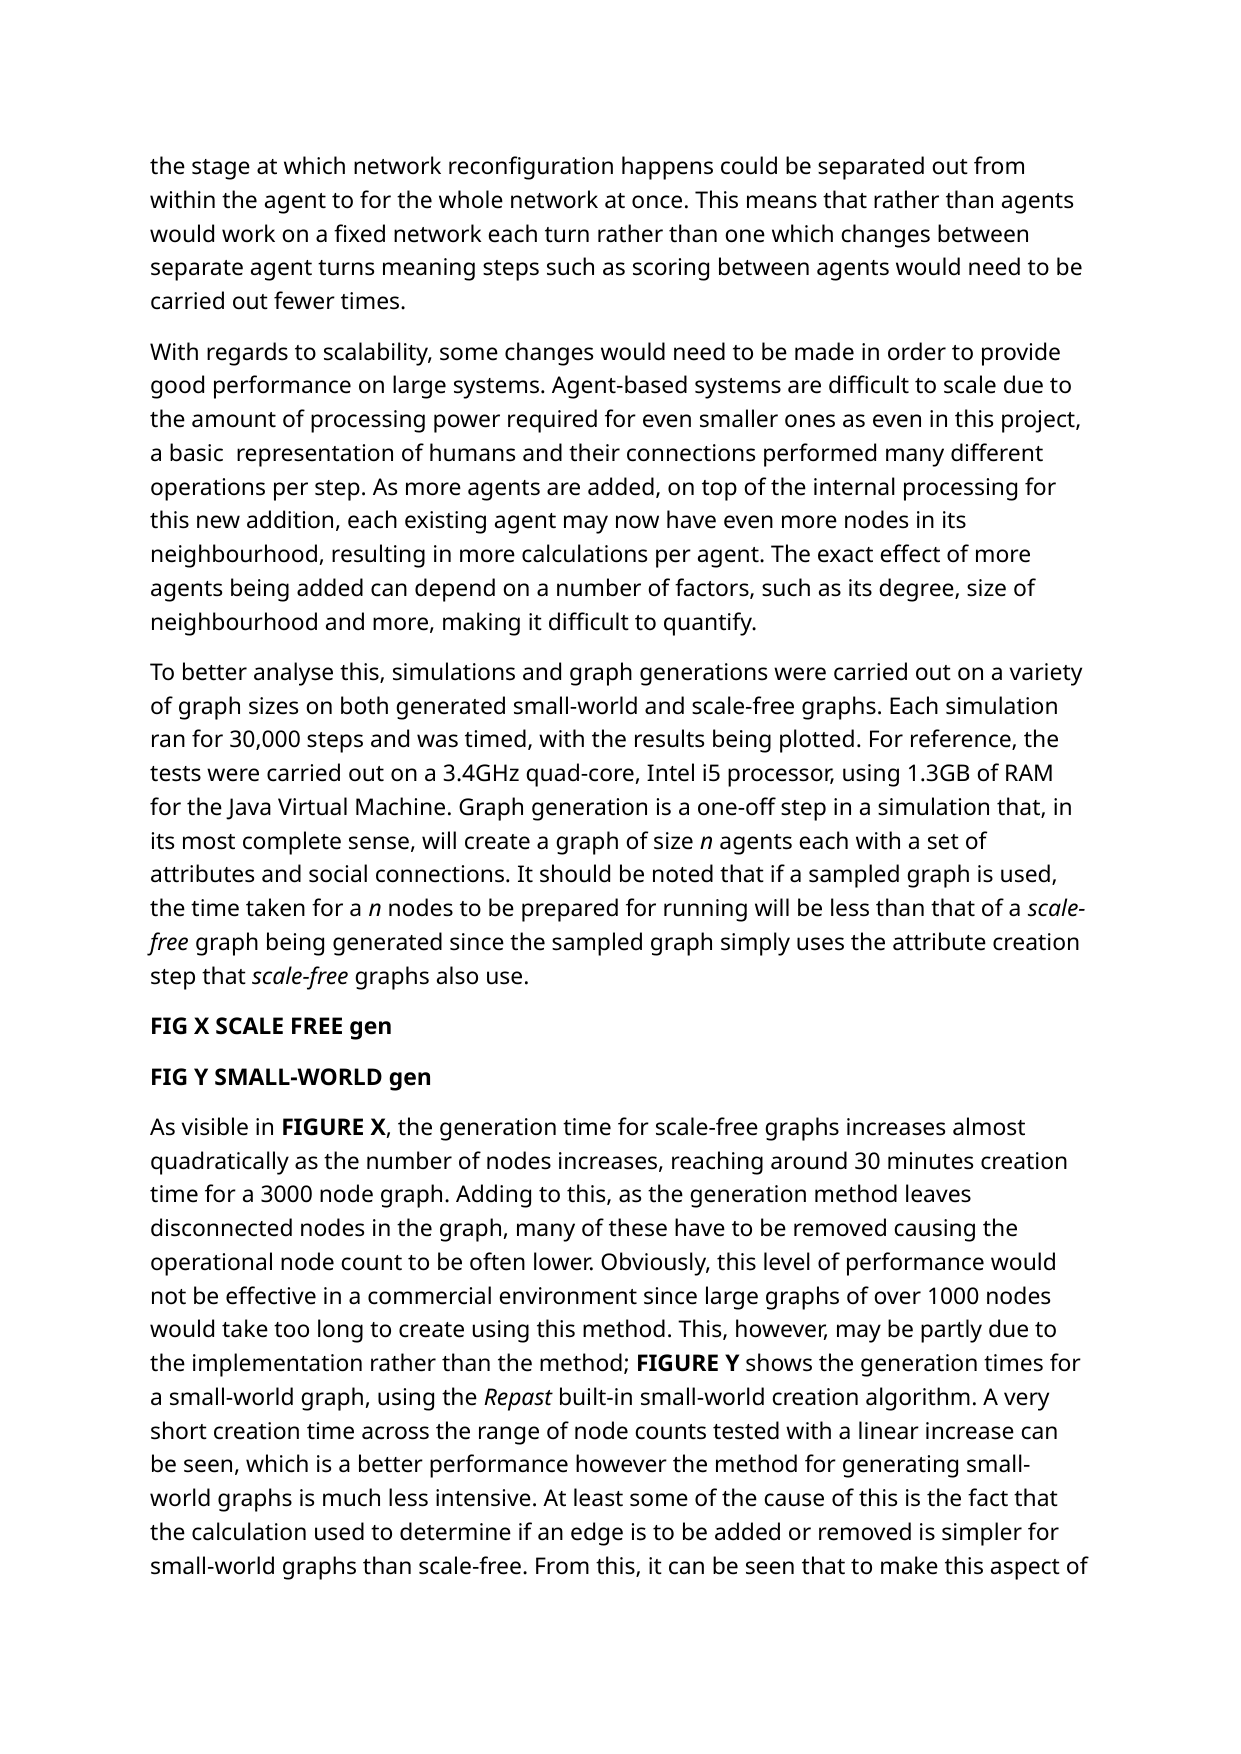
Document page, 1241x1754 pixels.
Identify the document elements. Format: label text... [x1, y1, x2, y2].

text To better analyse this, simulations and graph generations were carried out on a variety of graph sizes on both generated small-world and scale-free graphs. Each simulation ran for 30,000 steps and was timed, with the results being plotted. For reference, the tests were carried out on a 3.4GHz quad-core, Intel i5 processor, using 1.3GB of RAM for the Java Virtual Machine. Graph generation is a one-off step in a simulation that, in its most complete sense, will create a graph of size n agents each with a set of attributes and social connections. It should be noted that if a sampled graph is used, the time taken for a n nodes to be prepared for running will be less than that of a scale-free graph being generated since the sampled graph simply uses the attribute creation step that scale-free graphs also use. [150, 656, 1090, 991]
text FIG Y SMALL-WORLD gen [150, 1060, 1090, 1092]
text With regards to scalability, some changes would need to be made in order to provide good performance on large systems. Agent-based systems are difficult to scale due to the amount of processing power required for even smaller ones as even in this project, a basic representation of humans and their connections performed many different operations per step. As more agents are added, on top of the internal processing for this new addition, each existing agent may now have even more nodes in its neighbourhood, resulting in more calculations per agent. The exact effect of more agents being added can depend on a number of factors, such as its degree, size of neighbourhood and more, making it difficult to quantify. [150, 335, 1090, 637]
text FIG X SCALE FREE gen [150, 1010, 1090, 1041]
text As visible in FIGURE X, the generation time for scale-free graphs increases almost quadratically as the number of nodes increases, reaching around 30 minutes creation time for a 3000 node graph. Adding to this, as the generation method leaves disconnected nodes in the graph, many of these have to be removed causing the operational node count to be often lower. Obviously, this level of performance would not be effective in a commercial environment since large graphs of over 1000 nodes would take too long to create using this method. This, however, may be partly due to the implementation rather than the method; FIGURE Y shows the generation times for a small-world graph, using the Repast built-in small-world creation algorithm. A very short creation time across the range of node counts tested with a linear increase can be seen, which is a better performance however the method for generating small-world graphs is much less intensive. At least some of the cause of this is the fact that the calculation used to determine if an edge is to be added or removed is simpler for small-world graphs than scale-free. From this, it can be seen that to make this aspect of [150, 1111, 1090, 1581]
text the stage at which network reconfiguration happens could be separated out from within the agent to for the whole network at once. This means that rather than agents would work on a fixed network each turn rather than one which changes between separate agent turns meaning steps such as scoring between agents would need to be carried out fewer times. [150, 150, 1090, 316]
